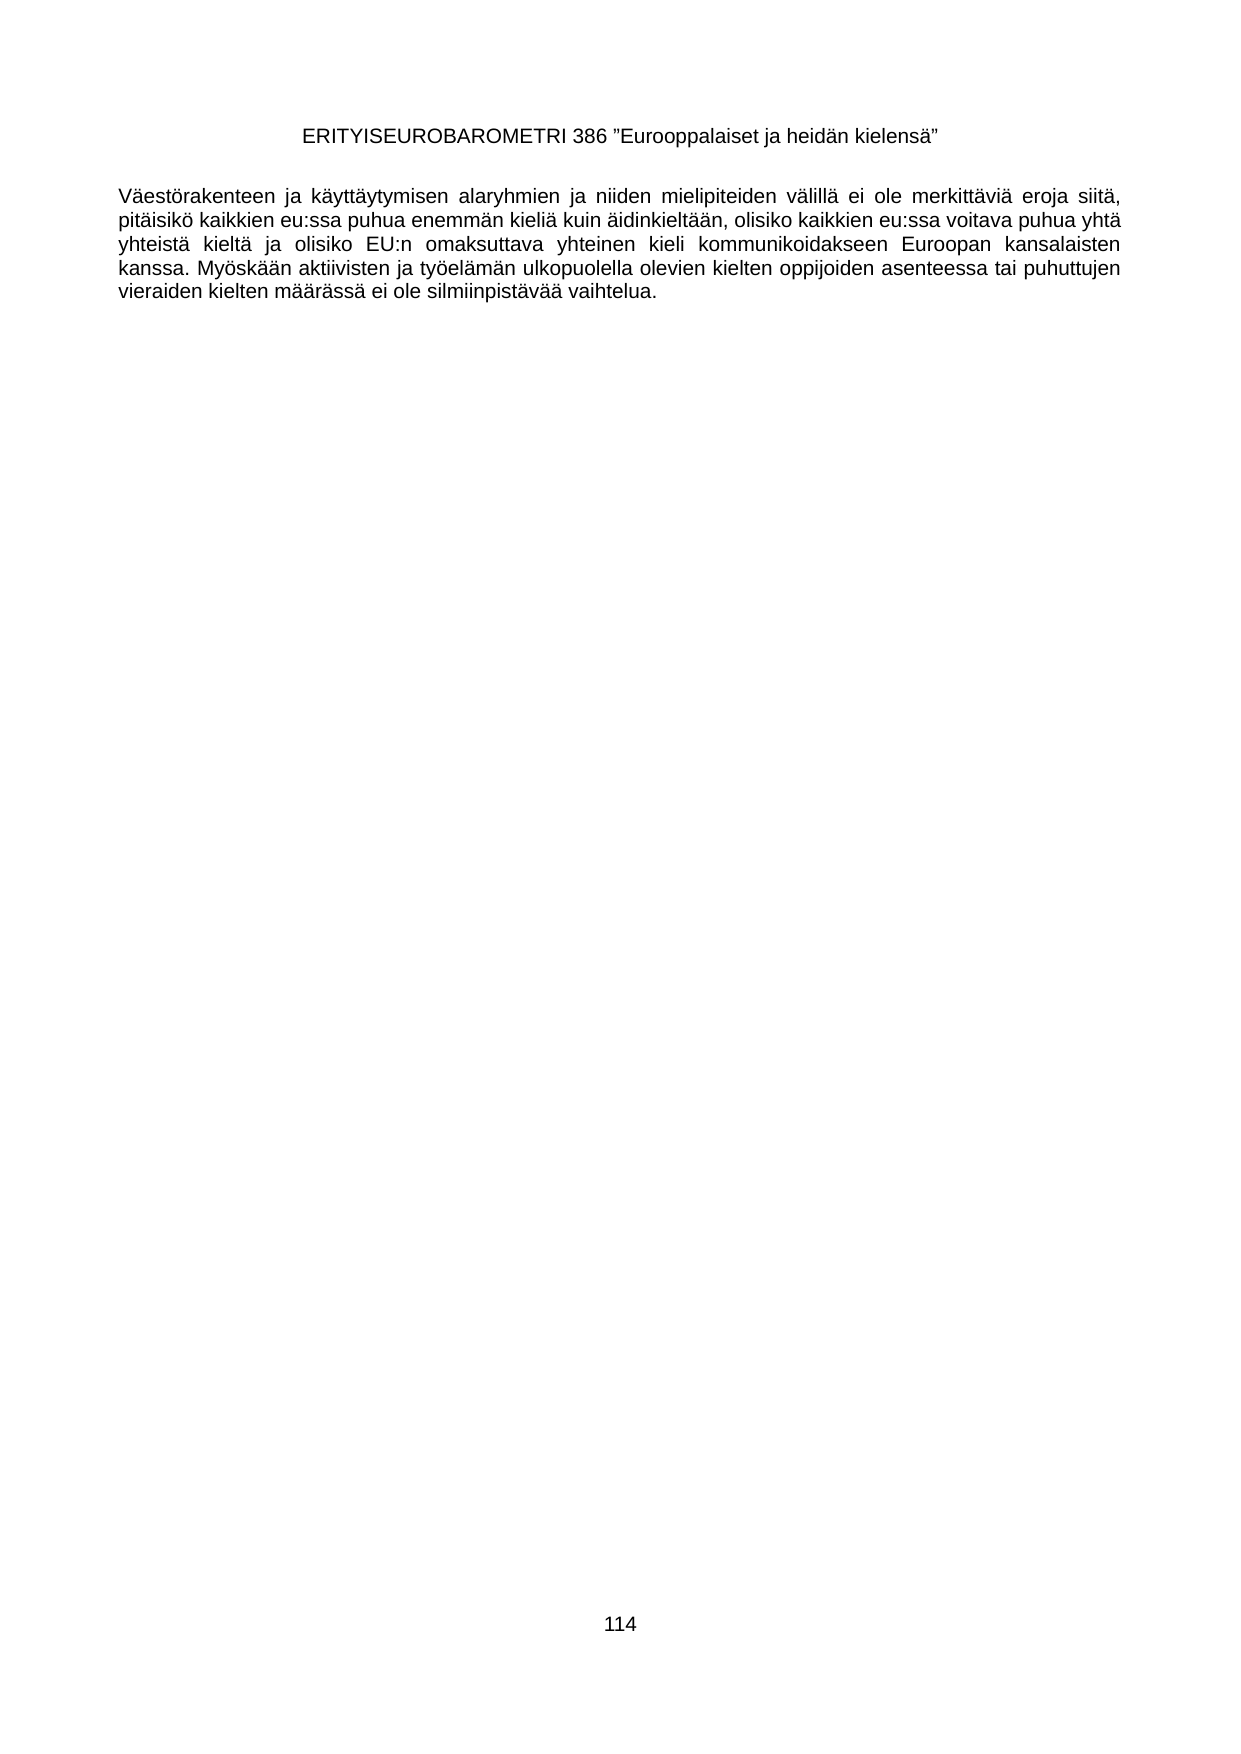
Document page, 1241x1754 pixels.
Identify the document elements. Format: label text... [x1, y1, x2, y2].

text Väestörakenteen ja käyttäytymisen alaryhmien ja niiden mielipiteiden välillä ei ole merkittäviä eroja siitä, pitäisikö kaikkien eu:ssa puhua enemmän kieliä kuin äidinkieltään, olisiko kaikkien eu:ssa voitava puhua yhtä yhteistä kieltä ja olisiko EU:n omaksuttava yhteinen kieli kommunikoidakseen Euroopan kansalaisten kanssa. Myöskään aktiivisten ja työelämän ulkopuolella olevien kielten oppijoiden asenteessa tai puhuttujen vieraiden kielten määrässä ei ole silmiinpistävää vaihtelua. [118, 183, 1122, 303]
